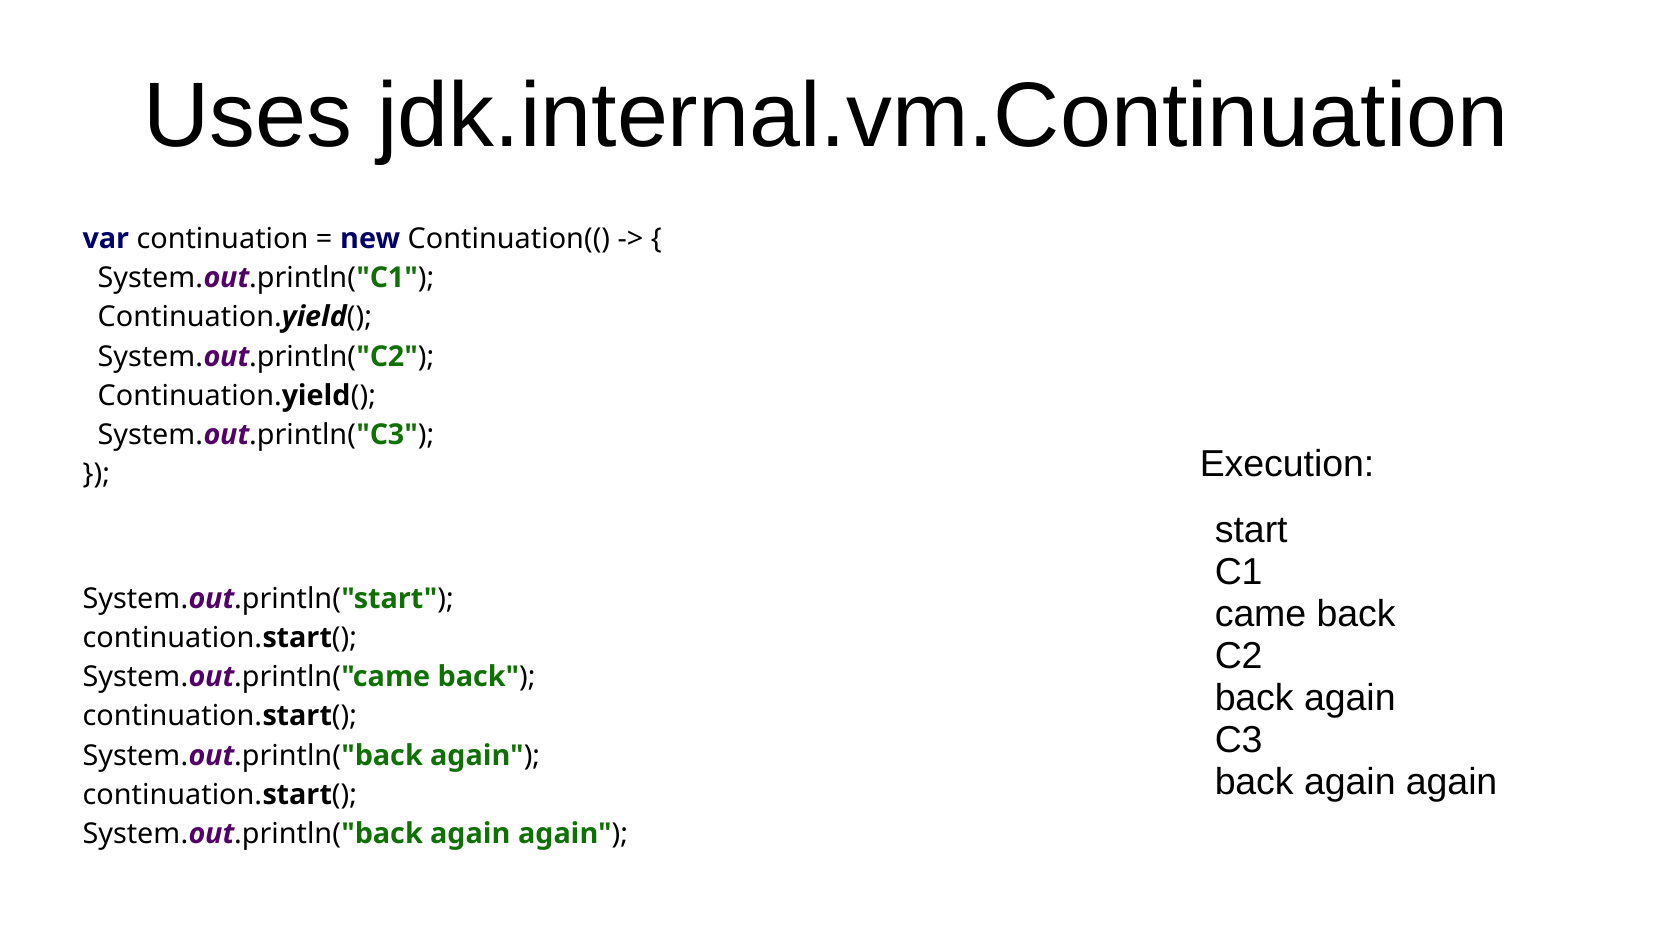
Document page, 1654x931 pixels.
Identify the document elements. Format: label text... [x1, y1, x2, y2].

text_box start C1 came back C2 back again C3 back again again [1200, 501, 1513, 811]
text_box Execution: [1185, 435, 1480, 492]
list var continuation = new Continuation(() -> { System.out.println("C1"); Continuation.yield(); System.out.println("C2"); Continuation.yield(); System.out.println("C3"); }); System.out.println("start"); continuation.start(); System.out.println("came back"); continuation.start(); System.out.println("back again"); continuation.start(); System.out.println("back again again"); [82, 217, 1171, 856]
title Uses jdk.internal.vm.Continuation [82, 37, 1571, 193]
